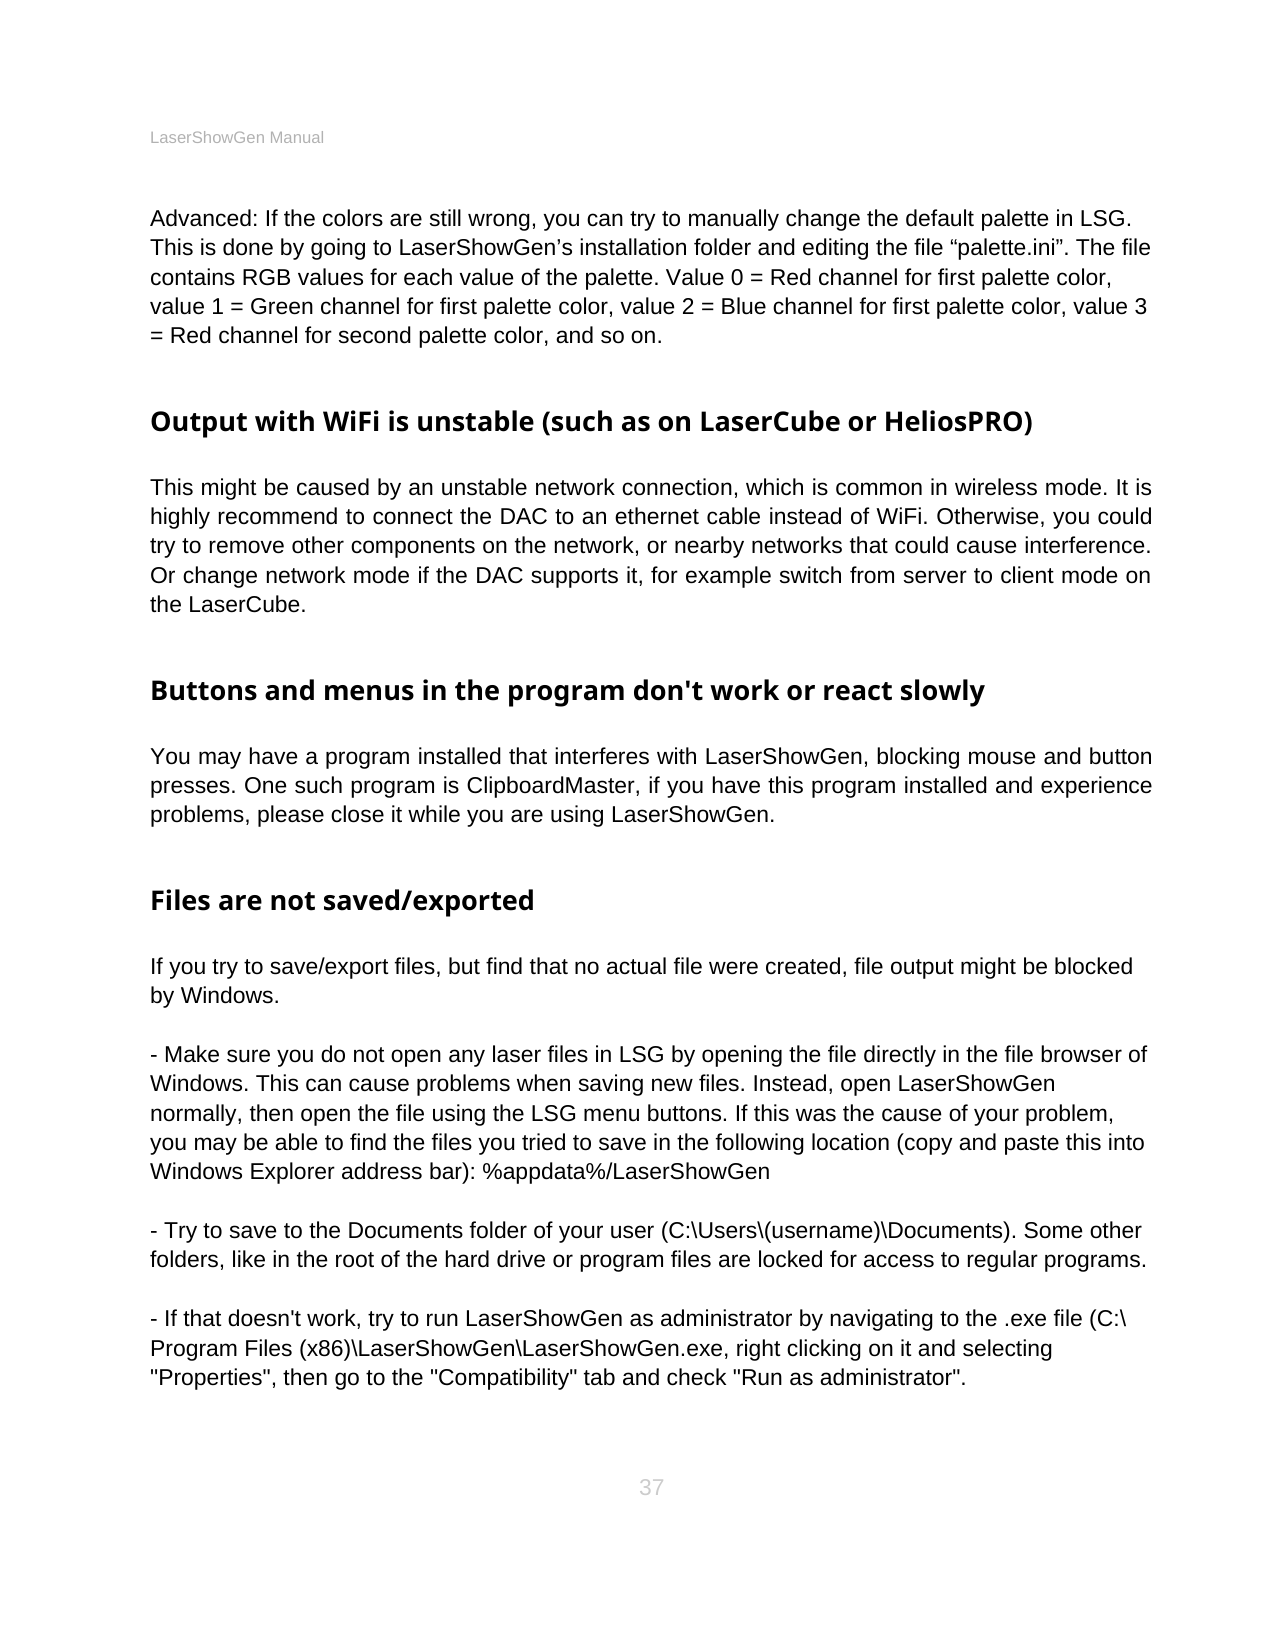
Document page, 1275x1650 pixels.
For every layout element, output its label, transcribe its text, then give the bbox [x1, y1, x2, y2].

text You may have a program installed that interferes with LaserShowGen, blocking mouse and button presses. One such program is ClipboardMaster, if you have this program installed and experience problems, please close it while you are using LaserShowGen. [150, 743, 1153, 828]
text This might be caused by an unstable network connection, which is common in wireless mode. It is highly recommend to connect the DAC to an ethernet cable instead of WiFi. Otherwise, you could try to remove other components on the network, or nearby networks that could cause interference. Or change network mode if the DAC supports it, for example switch from server to client mode on the LaserCube. [150, 474, 1153, 618]
subtitle Files are not saved/exported [150, 882, 1153, 918]
subtitle Buttons and menus in the program don't work or react slowly [150, 672, 1153, 708]
text - Make sure you do not open any laser files in LSG by opening the file directly in the file browser of Windows. This can cause problems when saving new files. Instead, open LaserShowGen normally, then open the file using the LSG menu buttons. If this was the cause of your problem, you may be able to find the files you tried to save in the following location (copy and paste this into Windows Explorer address bar): %appdata%/LaserShowGen - Try to save to the Documents folder of your user (C:\Users\(username)\Documents). Some other folders, like in the root of the hard drive or program files are locked for access to regular programs. - If that doesn't work, try to run LaserShowGen as administrator by navigating to the .exe file (C:\Program Files (x86)\LaserShowGen\LaserShowGen.exe, right clicking on it and selecting "Properties", then go to the "Compatibility" tab and check "Run as administrator". [150, 1042, 1153, 1390]
text If you try to save/export files, but find that no actual file were created, file output might be blocked by Windows. [150, 953, 1153, 1008]
subtitle Output with WiFi is unstable (such as on LaserCube or HeliosPRO) [150, 403, 1153, 439]
text Advanced: If the colors are still wrong, you can try to manually change the default palette in LSG. This is done by going to LaserShowGen’s installation folder and editing the file “palette.ini”. The file contains RGB values for each value of the palette. Value 0 = Red channel for first palette color, value 1 = Green channel for first palette color, value 2 = Blue channel for first palette color, value 3 = Red channel for second palette color, and so on. [150, 206, 1153, 349]
